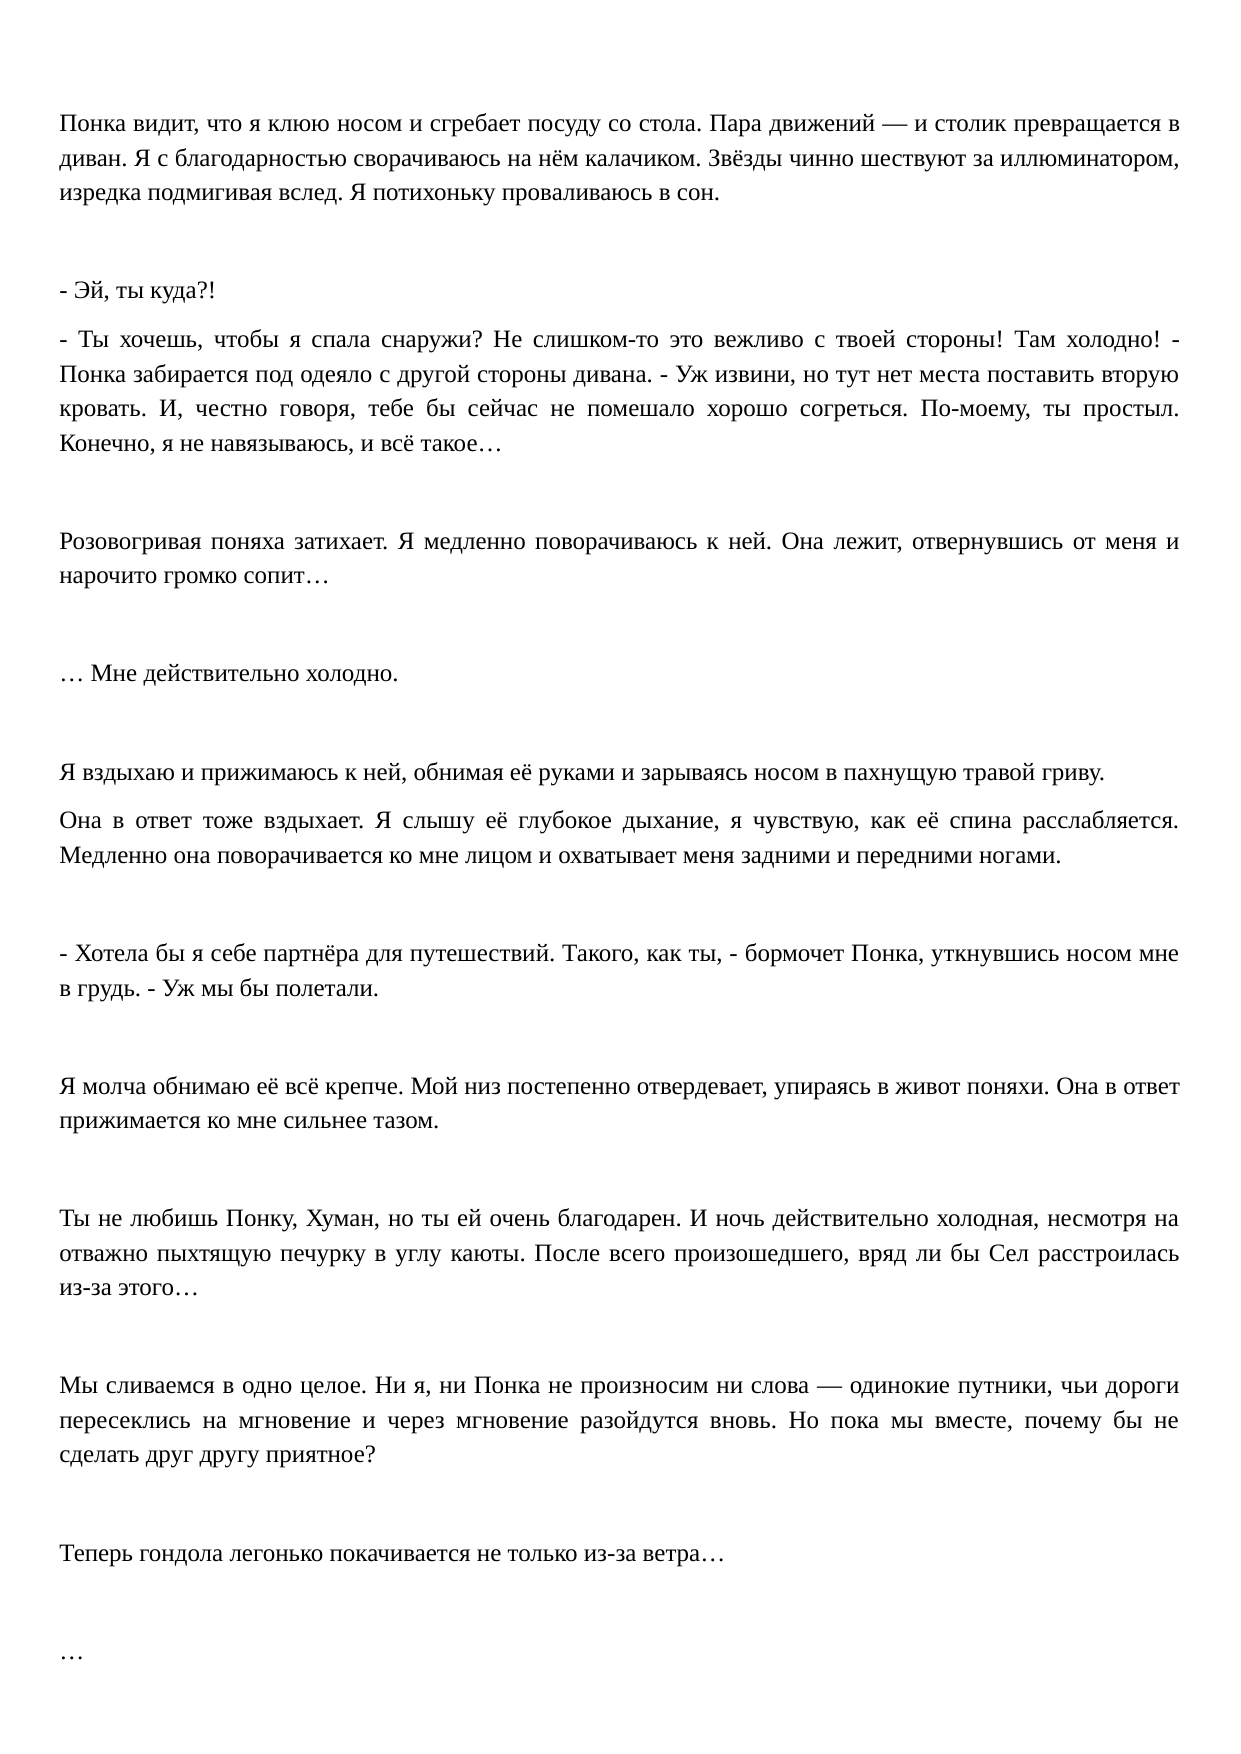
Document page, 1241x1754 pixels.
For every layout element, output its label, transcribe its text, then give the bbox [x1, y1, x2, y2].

text Я вздыхаю и прижимаюсь к ней, обнимая её руками и зарываясь носом в пахнущую травой гриву. [59, 757, 1181, 785]
text Ты не любишь Понку, Хуман, но ты ей очень благодарен. И ночь действительно холодная, несмотря на отважно пыхтящую печурку в углу каюты. После всего произошедшего, вряд ли бы Сел расстроилась из-за этого… [59, 1203, 1181, 1301]
text … Мне действительно холодно. [59, 658, 1181, 687]
text Розовогривая поняха затихает. Я медленно поворачиваюсь к ней. Она лежит, отвернувшись от меня и нарочито громко сопит… [59, 526, 1181, 589]
text - Эй, ты куда?! [59, 275, 1181, 304]
text Теперь гондола легонько покачивается не только из-за ветра… [59, 1538, 1181, 1566]
text Понка видит, что я клюю носом и сгребает посуду со стола. Пара движений — и столик превращается в диван. Я с благодарностью сворачиваюсь на нём калачиком. Звёзды чинно шествуют за иллюминатором, изредка подмигивая вслед. Я потихоньку проваливаюсь в сон. [59, 108, 1181, 206]
text Она в ответ тоже вздыхает. Я слышу её глубокое дыхание, я чувствую, как её спина расслабляется. Медленно она поворачивается ко мне лицом и охватывает меня задними и передними ногами. [59, 806, 1181, 869]
text Мы сливаемся в одно целое. Ни я, ни Понка не произносим ни слова — одинокие путники, чьи дороги пересеклись на мгновение и через мгновение разойдутся вновь. Но пока мы вместе, почему бы не сделать друг другу приятное? [59, 1371, 1181, 1468]
text - Ты хочешь, чтобы я спала снаружи? Не слишком-то это вежливо с твоей стороны! Там холодно! - Понка забирается под одеяло с другой стороны дивана. - Уж извини, но тут нет места поставить вторую кровать. И, честно говоря, тебе бы сейчас не помешало хорошо согреться. По-моему, ты простыл. Конечно, я не навязываюсь, и всё такое… [59, 324, 1181, 456]
text … [59, 1636, 1181, 1664]
text Я молча обнимаю её всё крепче. Мой низ постепенно отвердевает, упираясь в живот поняхи. Она в ответ прижимается ко мне сильнее тазом. [59, 1071, 1181, 1134]
text - Хотела бы я себе партнёра для путешествий. Такого, как ты, - бормочет Понка, уткнувшись носом мне в грудь. - Уж мы бы полетали. [59, 938, 1181, 1001]
